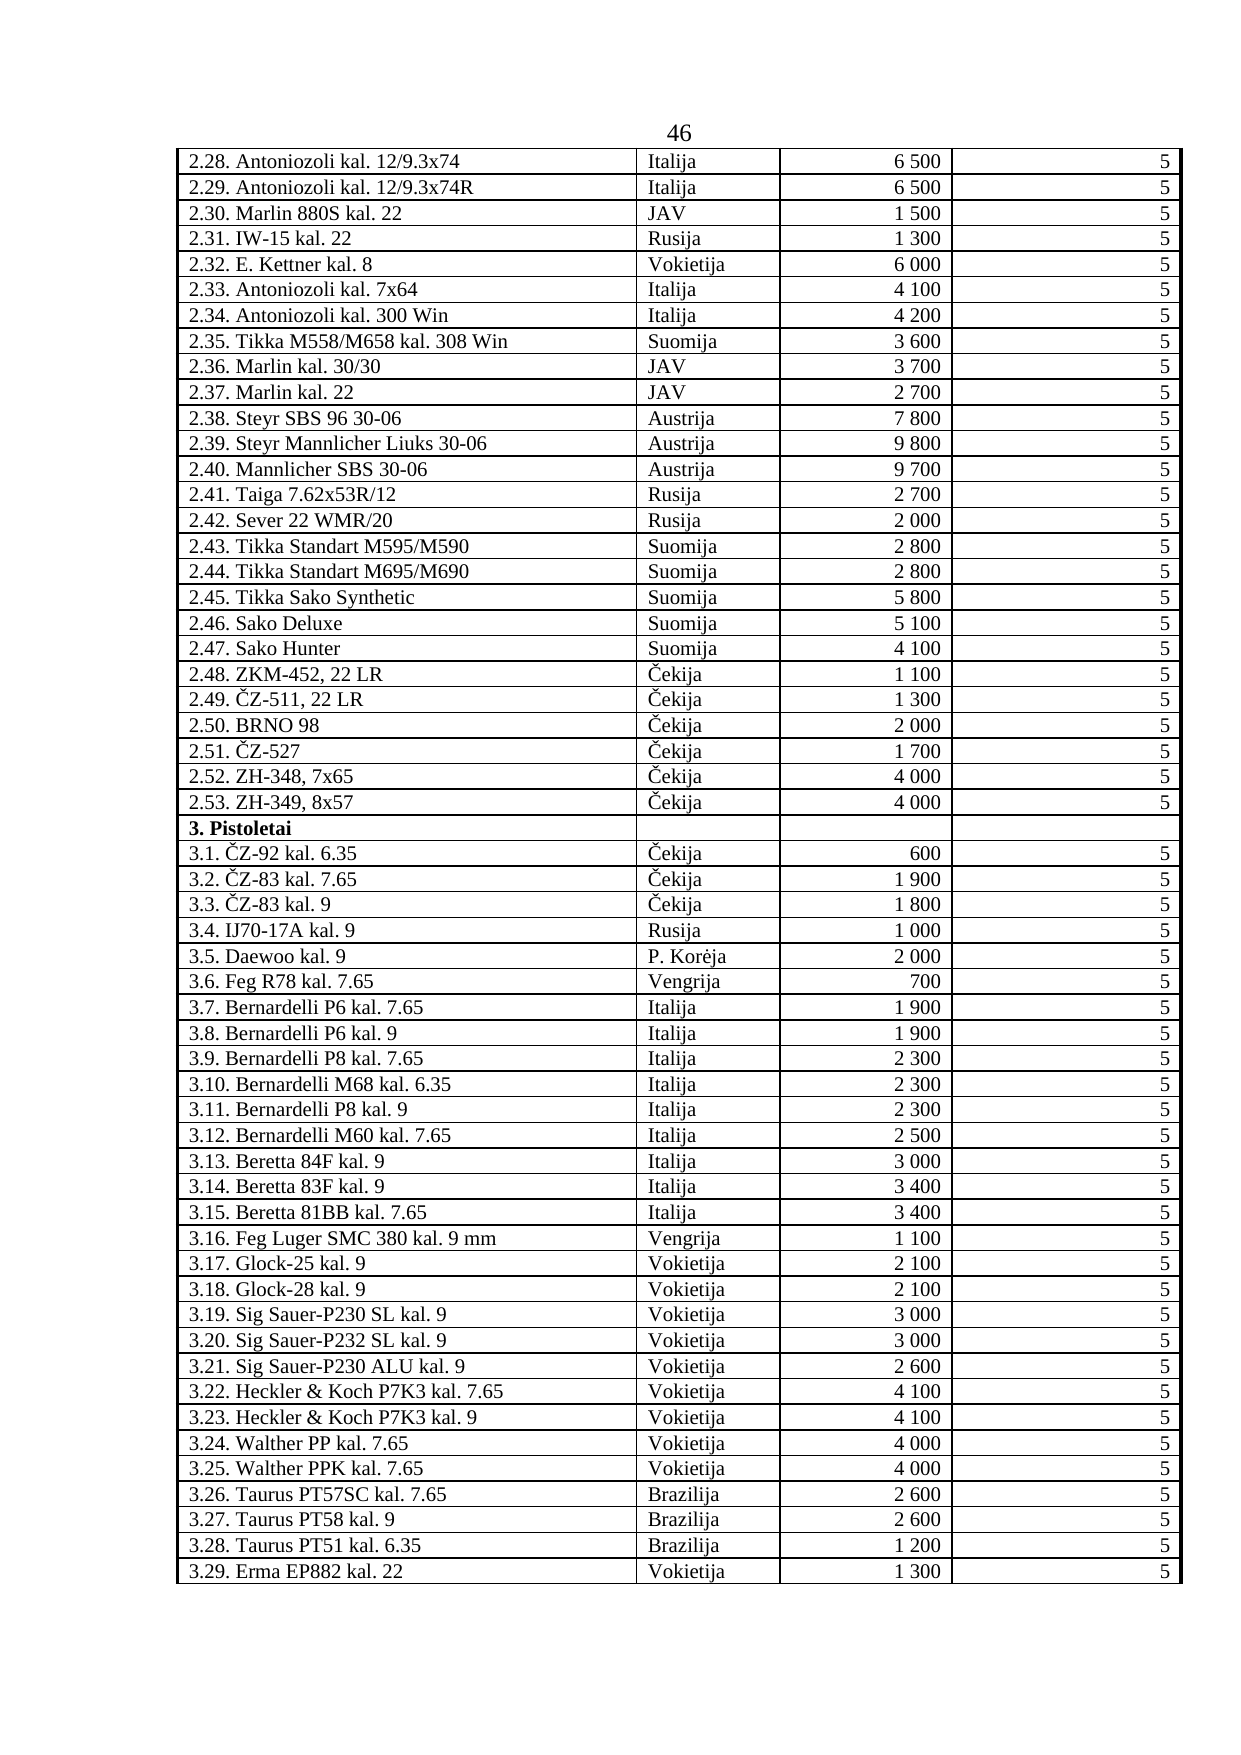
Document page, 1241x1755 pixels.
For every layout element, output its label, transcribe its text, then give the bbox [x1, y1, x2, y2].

table_cell 2.52. ZH-348, 7x65 [179, 764, 636, 788]
table_cell 5 800 [781, 585, 951, 609]
table_cell Italija [637, 1149, 779, 1173]
table_cell Italija [637, 1200, 779, 1224]
table_cell 2.47. Sako Hunter [179, 636, 636, 660]
table_cell 3.25. Walther PPK kal. 7.65 [179, 1456, 636, 1480]
table_cell 2.34. Antoniozoli kal. 300 Win [179, 303, 636, 327]
table_cell 3.6. Feg R78 kal. 7.65 [179, 969, 636, 993]
table_cell 2.41. Taiga 7.62x53R/12 [179, 482, 636, 506]
table_cell P. Korėja [637, 944, 779, 968]
table_cell 5 [953, 1559, 1179, 1583]
table_cell 3.14. Beretta 83F kal. 9 [179, 1174, 636, 1198]
table_cell Vokietija [637, 1251, 779, 1275]
table_cell 1 500 [781, 201, 951, 224]
table_cell 3.18. Glock-28 kal. 9 [179, 1277, 636, 1301]
table_cell JAV [637, 354, 779, 378]
table_cell 3 400 [781, 1174, 951, 1198]
table_cell 3.29. Erma EP882 kal. 22 [179, 1559, 636, 1583]
table_cell 2 100 [781, 1277, 951, 1301]
table_cell 3.20. Sig Sauer-P232 SL kal. 9 [179, 1328, 636, 1352]
table_cell Italija [637, 175, 779, 199]
table_cell 5 [953, 764, 1179, 788]
table_cell Italija [637, 1046, 779, 1070]
table_cell [953, 816, 1179, 839]
table_cell 5 [953, 1046, 1179, 1070]
table_cell Vokietija [637, 1431, 779, 1454]
table_cell 3.16. Feg Luger SMC 380 kal. 9 mm [179, 1226, 636, 1249]
table_cell 5 [953, 1328, 1179, 1352]
table_cell 5 [953, 1174, 1179, 1198]
table_cell 5 [953, 969, 1179, 993]
table_cell 2.31. IW-15 kal. 22 [179, 226, 636, 250]
table_cell 3.27. Taurus PT58 kal. 9 [179, 1507, 636, 1531]
table_cell 1 300 [781, 226, 951, 250]
table_cell 1 200 [781, 1533, 951, 1557]
table_cell Italija [637, 1021, 779, 1044]
table_cell 5 [953, 534, 1179, 558]
table_cell 5 [953, 431, 1179, 455]
table_cell 3 000 [781, 1328, 951, 1352]
table_cell Rusija [637, 482, 779, 506]
table_cell Italija [637, 277, 779, 301]
table_cell 2.30. Marlin 880S kal. 22 [179, 201, 636, 224]
table_cell 3 400 [781, 1200, 951, 1224]
table_cell 5 [953, 1456, 1179, 1480]
table_cell Čekija [637, 841, 779, 865]
table_cell Suomija [637, 611, 779, 634]
table_cell Vokietija [637, 1559, 779, 1583]
table_cell 700 [781, 969, 951, 993]
table_cell Italija [637, 1072, 779, 1096]
table_cell Brazilija [637, 1507, 779, 1531]
table_cell 6 000 [781, 252, 951, 276]
table_cell Suomija [637, 636, 779, 660]
table_cell 2.48. ZKM-452, 22 LR [179, 662, 636, 686]
table_cell 2 700 [781, 482, 951, 506]
table_cell 5 [953, 457, 1179, 481]
table_cell 2.49. ČZ-511, 22 LR [179, 687, 636, 711]
table_cell Italija [637, 1174, 779, 1198]
table_cell Čekija [637, 867, 779, 891]
table_cell Vokietija [637, 1328, 779, 1352]
table_cell JAV [637, 380, 779, 404]
table_cell 3.13. Beretta 84F kal. 9 [179, 1149, 636, 1173]
table_cell 3.23. Heckler & Koch P7K3 kal. 9 [179, 1405, 636, 1429]
table_cell 2.45. Tikka Sako Synthetic [179, 585, 636, 609]
table_cell 1 100 [781, 662, 951, 686]
table_cell 5 [953, 585, 1179, 609]
table_cell 5 [953, 1507, 1179, 1531]
table_cell 2 000 [781, 508, 951, 532]
table_cell 2.43. Tikka Standart M595/M590 [179, 534, 636, 558]
table_cell 3.9. Bernardelli P8 kal. 7.65 [179, 1046, 636, 1070]
table_cell Čekija [637, 739, 779, 763]
table_cell 2.50. BRNO 98 [179, 713, 636, 737]
table_cell Rusija [637, 918, 779, 942]
table_cell 4 100 [781, 1379, 951, 1403]
table_cell Italija [637, 1097, 779, 1121]
table_cell 5 [953, 277, 1179, 301]
table_cell 1 700 [781, 739, 951, 763]
table_cell 5 [953, 1072, 1179, 1096]
table_cell Italija [637, 149, 779, 173]
table_cell 5 [953, 662, 1179, 686]
table_cell [637, 816, 779, 839]
table_cell 5 [953, 1200, 1179, 1224]
table_cell 3 000 [781, 1302, 951, 1326]
table_cell 4 000 [781, 1431, 951, 1454]
table_cell 5 [953, 739, 1179, 763]
table_cell 5 [953, 303, 1179, 327]
table_cell 1 800 [781, 892, 951, 916]
table_cell 2.39. Steyr Mannlicher Liuks 30-06 [179, 431, 636, 455]
table_cell Rusija [637, 226, 779, 250]
table_cell 5 [953, 1149, 1179, 1173]
table_cell 2.33. Antoniozoli kal. 7x64 [179, 277, 636, 301]
table_cell 3.5. Daewoo kal. 9 [179, 944, 636, 968]
table_cell 5 [953, 713, 1179, 737]
table_cell 5 [953, 329, 1179, 353]
table_cell 1 300 [781, 1559, 951, 1583]
table_cell 2.44. Tikka Standart M695/M690 [179, 559, 636, 583]
table_cell 2.51. ČZ-527 [179, 739, 636, 763]
table_cell 3.15. Beretta 81BB kal. 7.65 [179, 1200, 636, 1224]
table_cell 5 [953, 918, 1179, 942]
table_cell 5 [953, 1431, 1179, 1454]
table_cell Brazilija [637, 1533, 779, 1557]
table_cell 3.11. Bernardelli P8 kal. 9 [179, 1097, 636, 1121]
table_cell 2 000 [781, 713, 951, 737]
table_cell 2.28. Antoniozoli kal. 12/9.3x74 [179, 149, 636, 173]
table_cell JAV [637, 201, 779, 224]
table_cell Suomija [637, 329, 779, 353]
table_cell 2.38. Steyr SBS 96 30-06 [179, 406, 636, 429]
table_cell 4 100 [781, 277, 951, 301]
table_cell 1 900 [781, 867, 951, 891]
table_cell 5 [953, 995, 1179, 1019]
table_cell 2 600 [781, 1507, 951, 1531]
table_cell 1 100 [781, 1226, 951, 1249]
table_cell Vokietija [637, 1354, 779, 1378]
table_cell Italija [637, 1123, 779, 1147]
table_cell 2.42. Sever 22 WMR/20 [179, 508, 636, 532]
table_cell 5 [953, 406, 1179, 429]
table_cell 5 [953, 636, 1179, 660]
table_cell 5 [953, 1123, 1179, 1147]
table_cell [781, 816, 951, 839]
table_cell 2.53. ZH-349, 8x57 [179, 790, 636, 814]
table_cell 2.36. Marlin kal. 30/30 [179, 354, 636, 378]
table_cell 5 [953, 1533, 1179, 1557]
table_cell 5 [953, 149, 1179, 173]
table_cell Vokietija [637, 1456, 779, 1480]
table_cell 2.40. Mannlicher SBS 30-06 [179, 457, 636, 481]
table_cell 2.29. Antoniozoli kal. 12/9.3x74R [179, 175, 636, 199]
table_cell 3.3. ČZ-83 kal. 9 [179, 892, 636, 916]
table_cell Italija [637, 995, 779, 1019]
table_cell 3.2. ČZ-83 kal. 7.65 [179, 867, 636, 891]
table_cell 2.46. Sako Deluxe [179, 611, 636, 634]
table_cell 9 700 [781, 457, 951, 481]
table_cell Suomija [637, 534, 779, 558]
table_cell 3.10. Bernardelli M68 kal. 6.35 [179, 1072, 636, 1096]
table_cell 4 200 [781, 303, 951, 327]
table_cell 5 [953, 508, 1179, 532]
table_cell 3.1. ČZ-92 kal. 6.35 [179, 841, 636, 865]
table_cell 3.22. Heckler & Koch P7K3 kal. 7.65 [179, 1379, 636, 1403]
table_cell 2 800 [781, 559, 951, 583]
table_cell 3 700 [781, 354, 951, 378]
table_cell 3.7. Bernardelli P6 kal. 7.65 [179, 995, 636, 1019]
table_cell 2 300 [781, 1046, 951, 1070]
table_cell Vengrija [637, 1226, 779, 1249]
table_cell 1 900 [781, 1021, 951, 1044]
table_cell 3.12. Bernardelli M60 kal. 7.65 [179, 1123, 636, 1147]
table_cell 3.19. Sig Sauer-P230 SL kal. 9 [179, 1302, 636, 1326]
table_cell Brazilija [637, 1482, 779, 1506]
table_cell Vokietija [637, 1405, 779, 1429]
table_cell 3.28. Taurus PT51 kal. 6.35 [179, 1533, 636, 1557]
table_cell 2.32. E. Kettner kal. 8 [179, 252, 636, 276]
table_cell 3.4. IJ70-17A kal. 9 [179, 918, 636, 942]
table_cell 5 [953, 1021, 1179, 1044]
table_cell 5 [953, 1277, 1179, 1301]
table_cell Italija [637, 303, 779, 327]
table_cell Vokietija [637, 1302, 779, 1326]
table_cell 5 [953, 1482, 1179, 1506]
table_cell 5 [953, 1226, 1179, 1249]
table_cell 3 000 [781, 1149, 951, 1173]
table_cell 5 100 [781, 611, 951, 634]
table_cell 5 [953, 380, 1179, 404]
table_cell Čekija [637, 713, 779, 737]
table_cell 4 000 [781, 764, 951, 788]
table_cell 4 000 [781, 790, 951, 814]
table_cell 2 600 [781, 1482, 951, 1506]
table_cell 5 [953, 1354, 1179, 1378]
table_cell Čekija [637, 687, 779, 711]
table_cell 1 000 [781, 918, 951, 942]
table_cell 3.24. Walther PP kal. 7.65 [179, 1431, 636, 1454]
table_cell 5 [953, 226, 1179, 250]
table_cell 2 800 [781, 534, 951, 558]
table_cell Vokietija [637, 252, 779, 276]
table_cell 5 [953, 611, 1179, 634]
table_cell 5 [953, 1251, 1179, 1275]
table_cell 2.37. Marlin kal. 22 [179, 380, 636, 404]
table_cell Čekija [637, 790, 779, 814]
table_cell 3.8. Bernardelli P6 kal. 9 [179, 1021, 636, 1044]
table_cell 5 [953, 482, 1179, 506]
table_cell 4 100 [781, 1405, 951, 1429]
table_cell 3.26. Taurus PT57SC kal. 7.65 [179, 1482, 636, 1506]
table_cell 6 500 [781, 175, 951, 199]
table_cell 5 [953, 252, 1179, 276]
table_cell Vokietija [637, 1379, 779, 1403]
table_cell 3.17. Glock-25 kal. 9 [179, 1251, 636, 1275]
table_cell Vengrija [637, 969, 779, 993]
table_cell 5 [953, 1405, 1179, 1429]
table_cell 2 500 [781, 1123, 951, 1147]
table_cell 5 [953, 944, 1179, 968]
table_cell 5 [953, 1379, 1179, 1403]
table_cell 5 [953, 201, 1179, 224]
table_cell 5 [953, 354, 1179, 378]
table_cell 5 [953, 175, 1179, 199]
table_cell 2.35. Tikka M558/M658 kal. 308 Win [179, 329, 636, 353]
table_cell 2 300 [781, 1072, 951, 1096]
table_cell 5 [953, 790, 1179, 814]
table_cell 9 800 [781, 431, 951, 455]
table_cell 6 500 [781, 149, 951, 173]
table_cell 7 800 [781, 406, 951, 429]
table_cell Austrija [637, 406, 779, 429]
table_cell 2 600 [781, 1354, 951, 1378]
table_cell 5 [953, 892, 1179, 916]
table_cell 5 [953, 687, 1179, 711]
table_cell 4 000 [781, 1456, 951, 1480]
table_cell 2 300 [781, 1097, 951, 1121]
table_cell 3.21. Sig Sauer-P230 ALU kal. 9 [179, 1354, 636, 1378]
table_cell 3 600 [781, 329, 951, 353]
table_cell Čekija [637, 662, 779, 686]
table_cell 1 300 [781, 687, 951, 711]
table_cell Rusija [637, 508, 779, 532]
table_cell Čekija [637, 892, 779, 916]
table_cell 1 900 [781, 995, 951, 1019]
table_cell Vokietija [637, 1277, 779, 1301]
table_cell 3. Pistoletai [179, 816, 636, 839]
table_cell Austrija [637, 457, 779, 481]
table_cell 5 [953, 1302, 1179, 1326]
table_cell 5 [953, 559, 1179, 583]
table_cell 5 [953, 867, 1179, 891]
table_cell Čekija [637, 764, 779, 788]
table_cell Suomija [637, 559, 779, 583]
table_cell 2 000 [781, 944, 951, 968]
table_cell 4 100 [781, 636, 951, 660]
table_cell 5 [953, 1097, 1179, 1121]
table_cell 2 100 [781, 1251, 951, 1275]
table_cell 2 700 [781, 380, 951, 404]
table_cell Austrija [637, 431, 779, 455]
table_cell Suomija [637, 585, 779, 609]
table_cell 5 [953, 841, 1179, 865]
table_cell 600 [781, 841, 951, 865]
